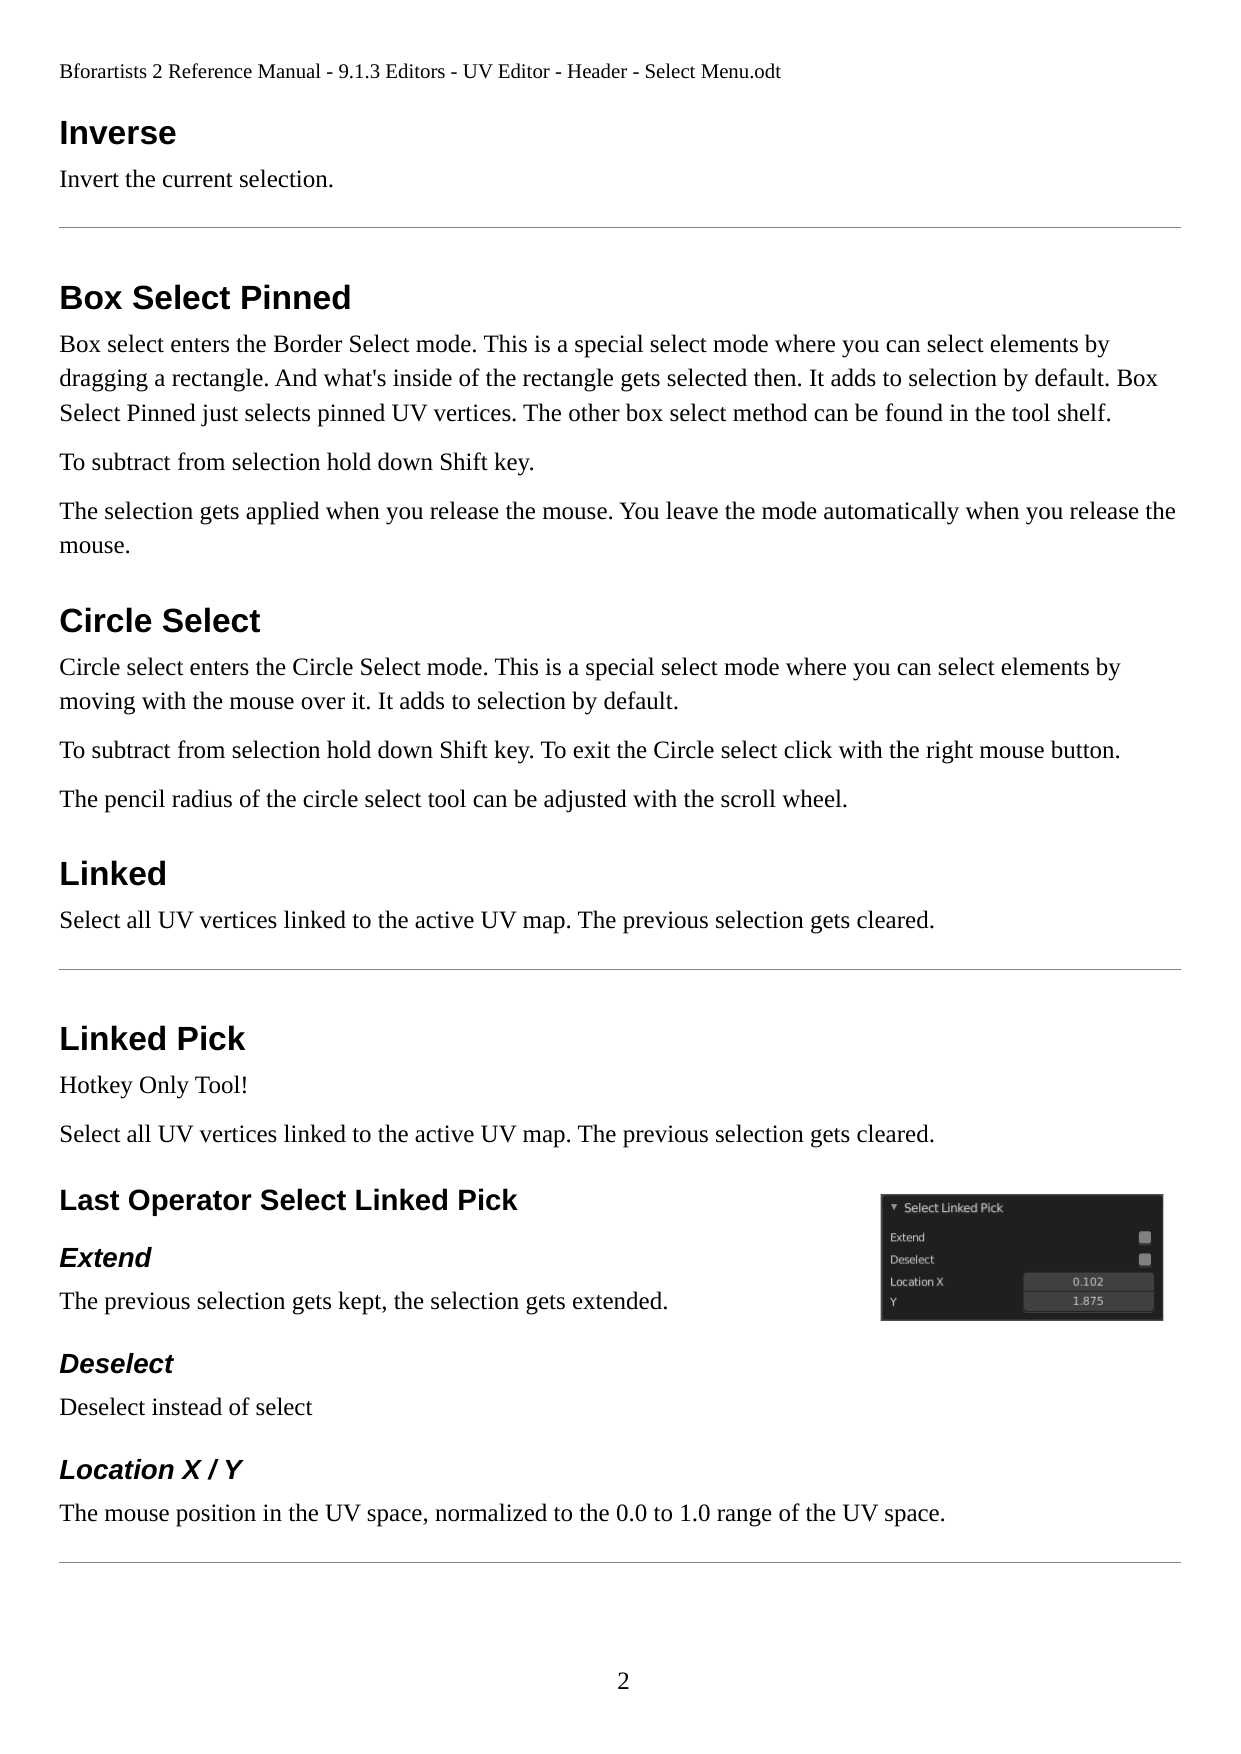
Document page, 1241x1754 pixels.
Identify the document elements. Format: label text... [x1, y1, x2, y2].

text Select all UV vertices linked to the active UV map. The previous selection gets cleared. [59, 905, 1181, 934]
subtitle Linked [59, 854, 1181, 893]
text The mouse position in the UV space, normalized to the 0.0 to 1.0 range of the UV space. [59, 1498, 1181, 1527]
picture [880, 1194, 1164, 1321]
text The selection gets applied when you release the mouse. You leave the mode automatically when you release the mouse. [59, 496, 1181, 559]
subtitle [1164, 1242, 1181, 1274]
text Box select enters the Border Select mode. This is a special select mode where you can select elements by dragging a rectangle. And what's inside of the rectangle gets selected then. It adds to selection by default. Box Select Pinned just selects pinned UV vertices. The other box select method can be found in the tool shelf. [59, 329, 1181, 427]
text Hotkey Only Tool! [59, 1070, 1181, 1099]
subtitle Box Select Pinned [59, 278, 1181, 316]
text The pencil radius of the circle select tool can be adjusted with the scroll wheel. [59, 784, 1181, 813]
subtitle Linked Pick [59, 1019, 1181, 1058]
subtitle Last Operator Select Linked Pick [59, 1183, 1181, 1217]
subtitle Inverse [59, 113, 1181, 151]
subtitle Deselect [59, 1348, 1181, 1380]
text To subtract from selection hold down Shift key. [59, 447, 1181, 476]
subtitle Extend [59, 1242, 880, 1274]
text To subtract from selection hold down Shift key. To exit the Circle select click with the right mouse button. [59, 735, 1181, 764]
text Invert the current selection. [59, 164, 1181, 192]
text The previous selection gets kept, the selection gets extended. [59, 1286, 880, 1315]
text Select all UV vertices linked to the active UV map. The previous selection gets cleared. [59, 1119, 1181, 1148]
subtitle Location X / Y [59, 1454, 1181, 1486]
text Circle select enters the Circle Select mode. This is a special select mode where you can select elements by moving with the mouse over it. It adds to selection by default. [59, 652, 1181, 715]
subtitle Circle Select [59, 600, 1181, 639]
text Deselect instead of select [59, 1392, 1181, 1421]
